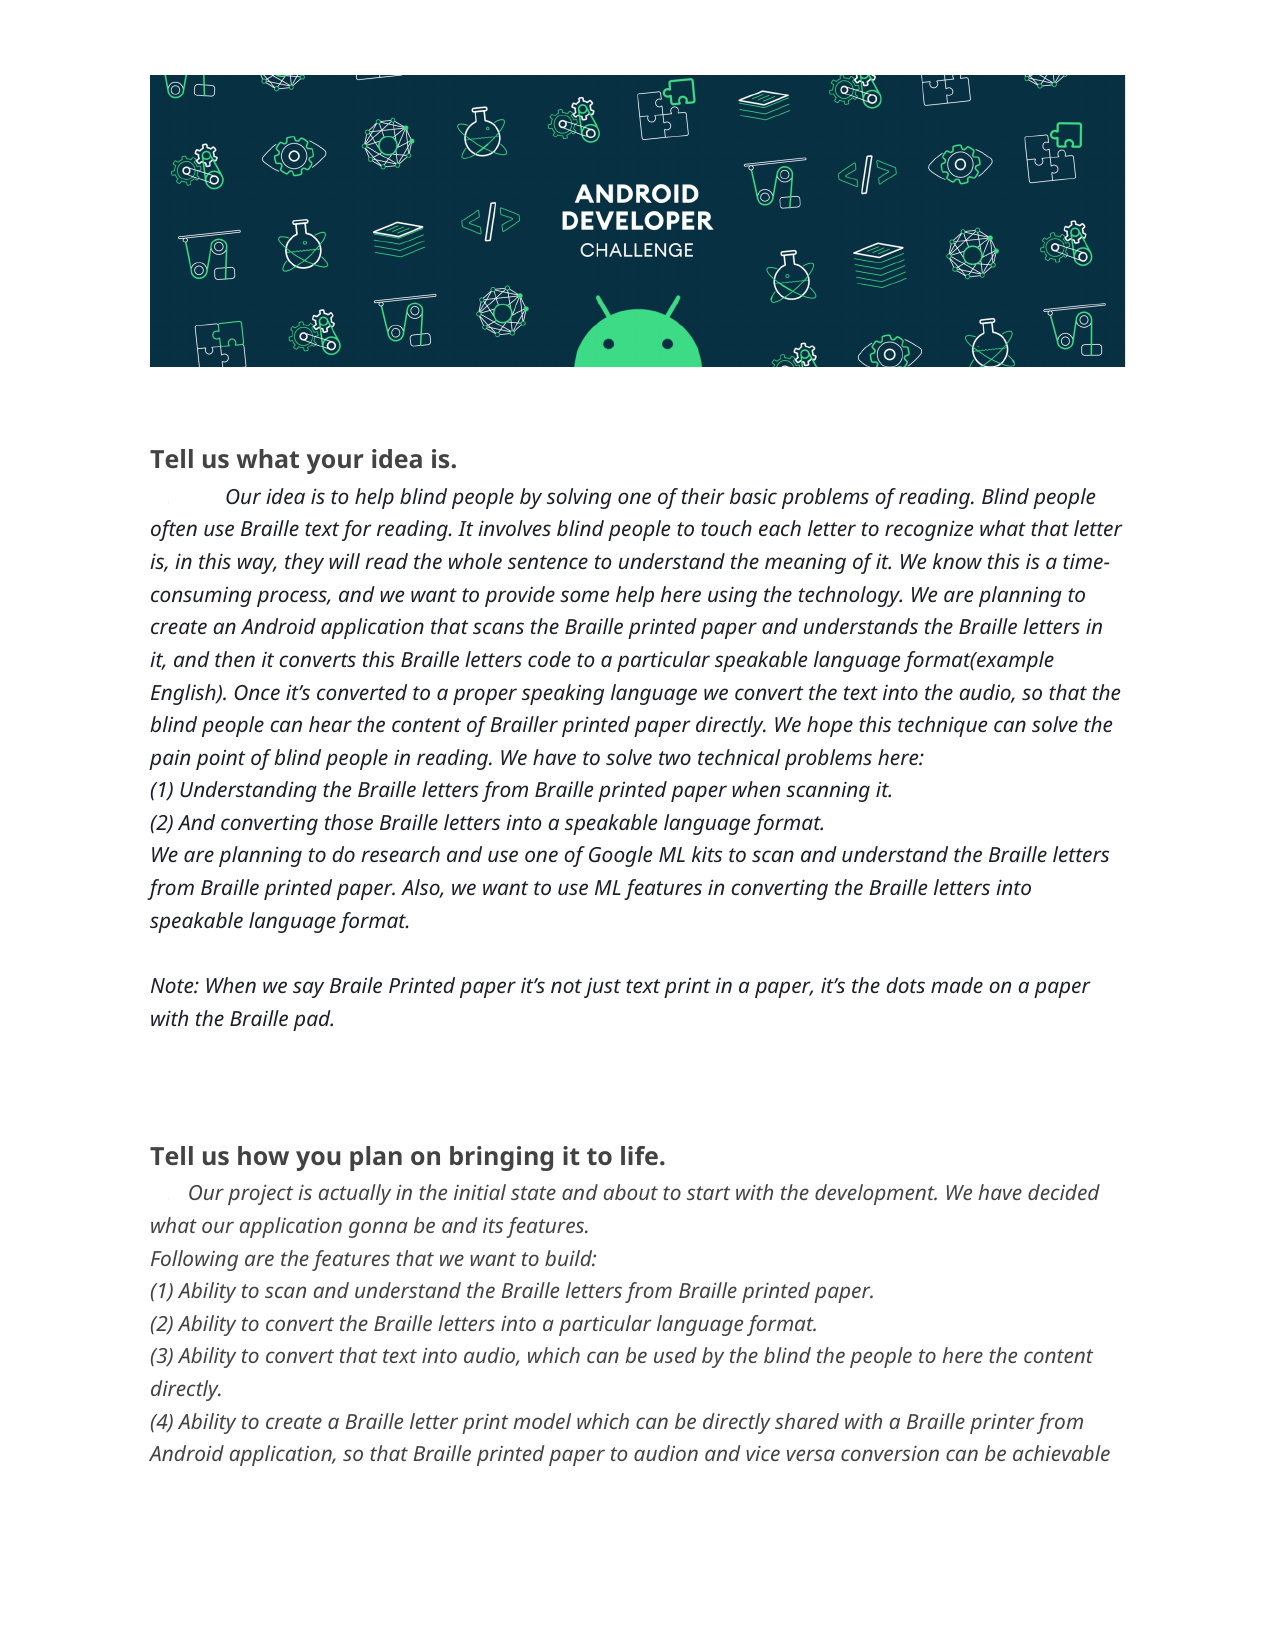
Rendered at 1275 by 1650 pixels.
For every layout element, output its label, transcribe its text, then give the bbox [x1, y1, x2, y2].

text Tell us how you plan on bringing it to life. [150, 1138, 1125, 1172]
text Our project is actually in the initial state and about to start with the development. We have decided what our application gonna be and its features. [150, 1178, 1125, 1239]
text (2) Ability to convert the Braille letters into a particular language format. [150, 1309, 1125, 1337]
text (1) Ability to scan and understand the Braille letters from Braille printed paper. [150, 1276, 1125, 1305]
text (1) Understanding the Braille letters from Braille printed paper when scanning it. [150, 775, 1125, 804]
picture [150, 75, 1125, 367]
text We are planning to do research and use one of Google ML kits to scan and understand the Braille letters from Braille printed paper. Also, we want to use ML features in converting the Braille letters into speakable language format. [150, 841, 1125, 934]
text Note: When we say Braile Printed paper it’s not just text print in a paper, it’s the dots made on a paper with the Braille pad. [150, 971, 1125, 1032]
text Tell us what your idea is. [150, 442, 1125, 476]
text Our idea is to help blind people by solving one of their basic problems of reading. Blind people often use Braille text for reading. It involves blind people to touch each letter to recognize what that letter is, in this way, they will read the whole sentence to understand the meaning of it. We know this is a time-consuming process, and we want to provide some help here using the technology. We are planning to create an Android application that scans the Braille printed paper and understands the Braille letters in it, and then it converts this Braille letters code to a particular speakable language format(example English). Once it’s converted to a proper speaking language we convert the text into the audio, so that the blind people can hear the content of Brailler printed paper directly. We hope this technique can solve the pain point of blind people in reading. We have to solve two technical problems here: [150, 482, 1125, 771]
text Following are the features that we want to build: [150, 1244, 1125, 1272]
text (3) Ability to convert that text into audio, which can be used by the blind the people to here the content directly. [150, 1342, 1125, 1403]
text (2) And converting those Braille letters into a speakable language format. [150, 808, 1125, 836]
text (4) Ability to create a Braille letter print model which can be directly shared with a Braille printer from Android application, so that Braille printed paper to audion and vice versa conversion can be achievable [150, 1407, 1125, 1468]
